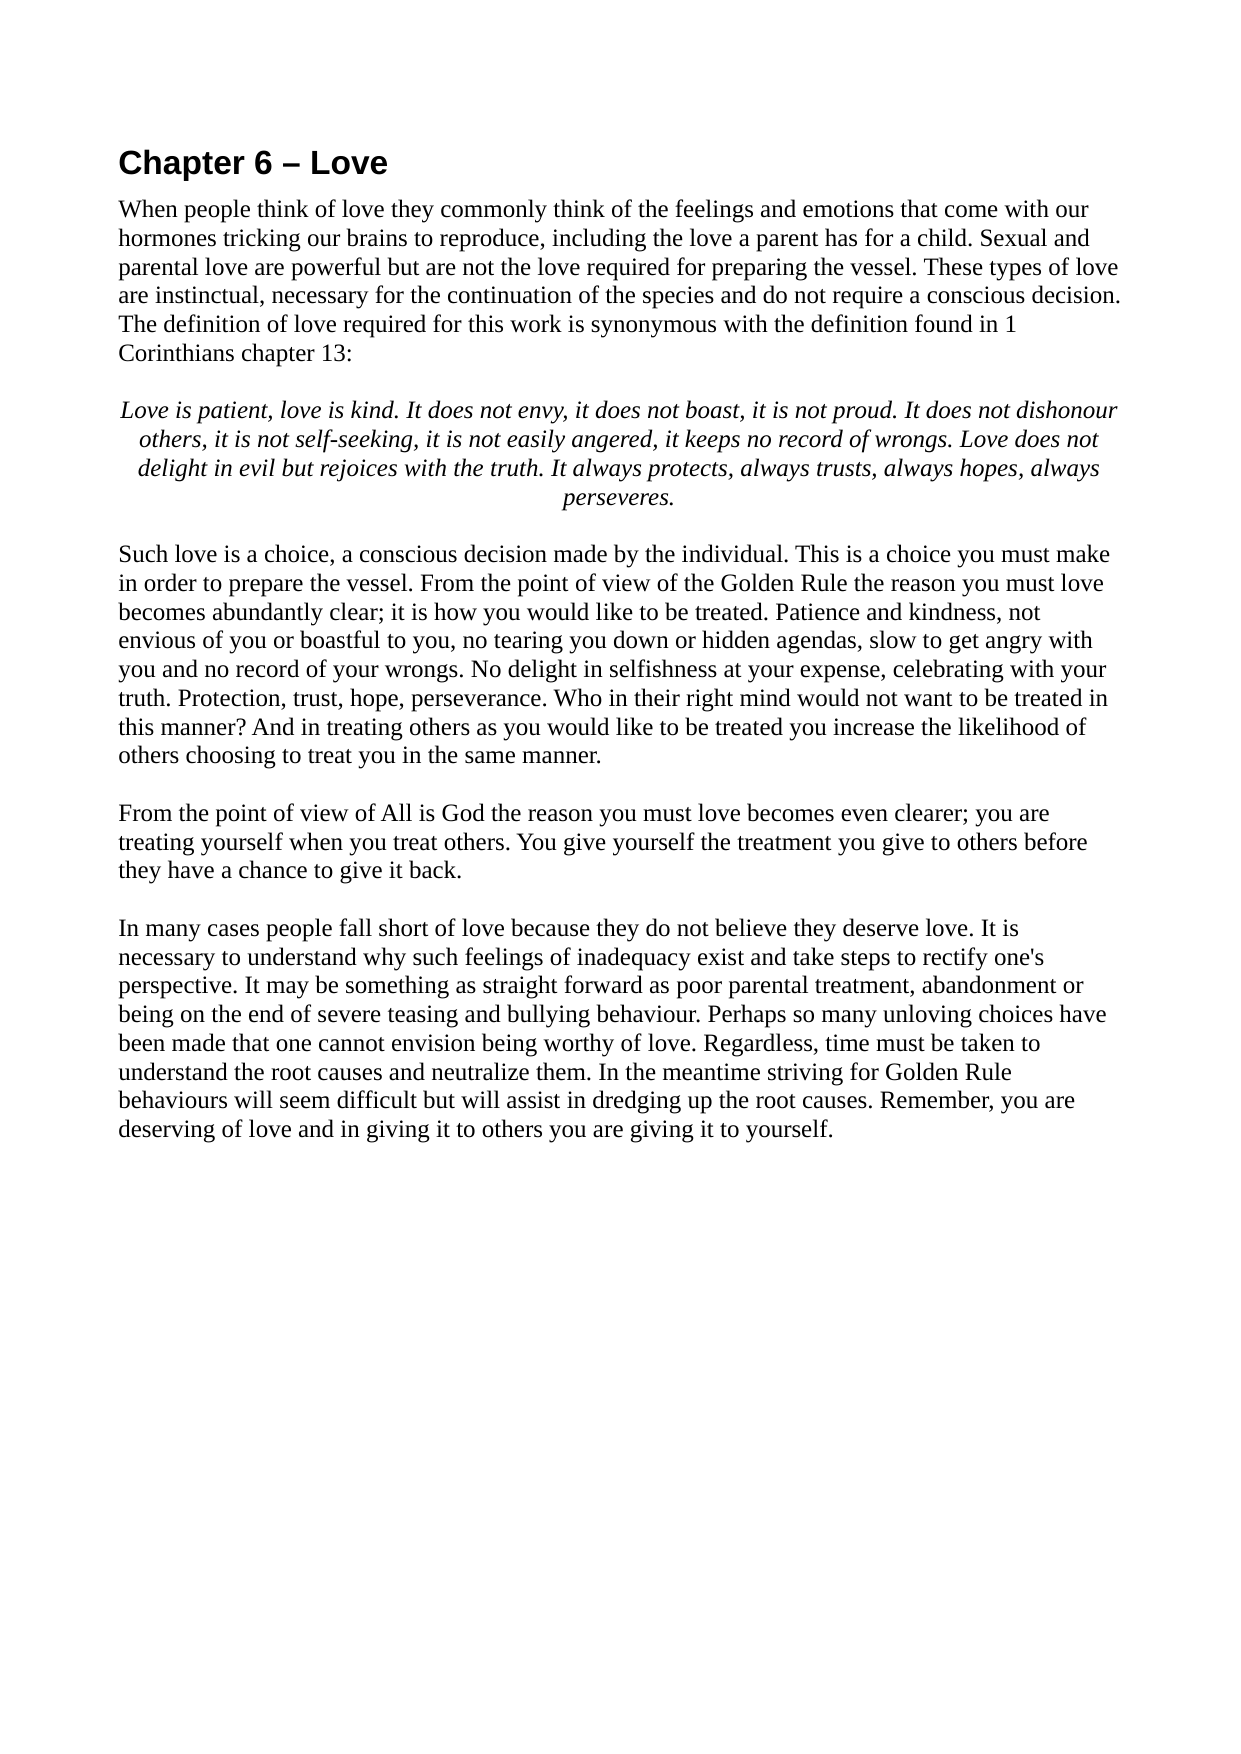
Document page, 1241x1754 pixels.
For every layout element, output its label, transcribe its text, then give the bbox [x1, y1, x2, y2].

text From the point of view of All is God the reason you must love becomes even clearer; you are treating yourself when you treat others. You give yourself the treatment you give to others before they have a chance to give it back. [118, 798, 1122, 884]
text Such love is a choice, a conscious decision made by the individual. This is a choice you must make in order to prepare the vessel. From the point of view of the Golden Rule the reason you must love becomes abundantly clear; it is how you would like to be treated. Patience and kindness, not envious of you or boastful to you, no tearing you down or hidden agendas, slow to get angry with you and no record of your wrongs. No delight in selfishness at your expense, celebrating with your truth. Protection, trust, hope, perseverance. Who in their right mind would not want to be treated in this manner? And in treating others as you would like to be treated you increase the likelihood of others choosing to treat you in the same manner. [118, 539, 1122, 769]
text When people think of love they commonly think of the feelings and emotions that come with our hormones tricking our brains to reproduce, including the love a parent has for a child. Sexual and parental love are powerful but are not the love required for preparing the vessel. These types of love are instinctual, necessary for the continuation of the species and do not require a conscious decision. The definition of love required for this work is synonymous with the definition found in 1 Corinthians chapter 13: [118, 194, 1122, 367]
text Love is patient, love is kind. It does not envy, it does not boast, it is not proud. It does not dishonour others, it is not self-seeking, it is not easily angered, it keeps no record of wrongs. Love does not delight in evil but rejoices with the truth. It always protects, always trusts, always hopes, always perseveres. [118, 396, 1122, 511]
text In many cases people fall short of love because they do not believe they deserve love. It is necessary to understand why such feelings of inadequacy exist and take steps to rectify one's perspective. It may be something as straight forward as poor parental treatment, abandonment or being on the end of severe teasing and bullying behaviour. Perhaps so many unloving choices have been made that one cannot envision being worthy of love. Regardless, time must be taken to understand the root causes and neutralize them. In the meantime striving for Golden Rule behaviours will seem difficult but will assist in dredging up the root causes. Remember, you are deserving of love and in giving it to others you are giving it to yourself. [118, 913, 1122, 1143]
subtitle Chapter 6 – Love [118, 143, 1122, 182]
